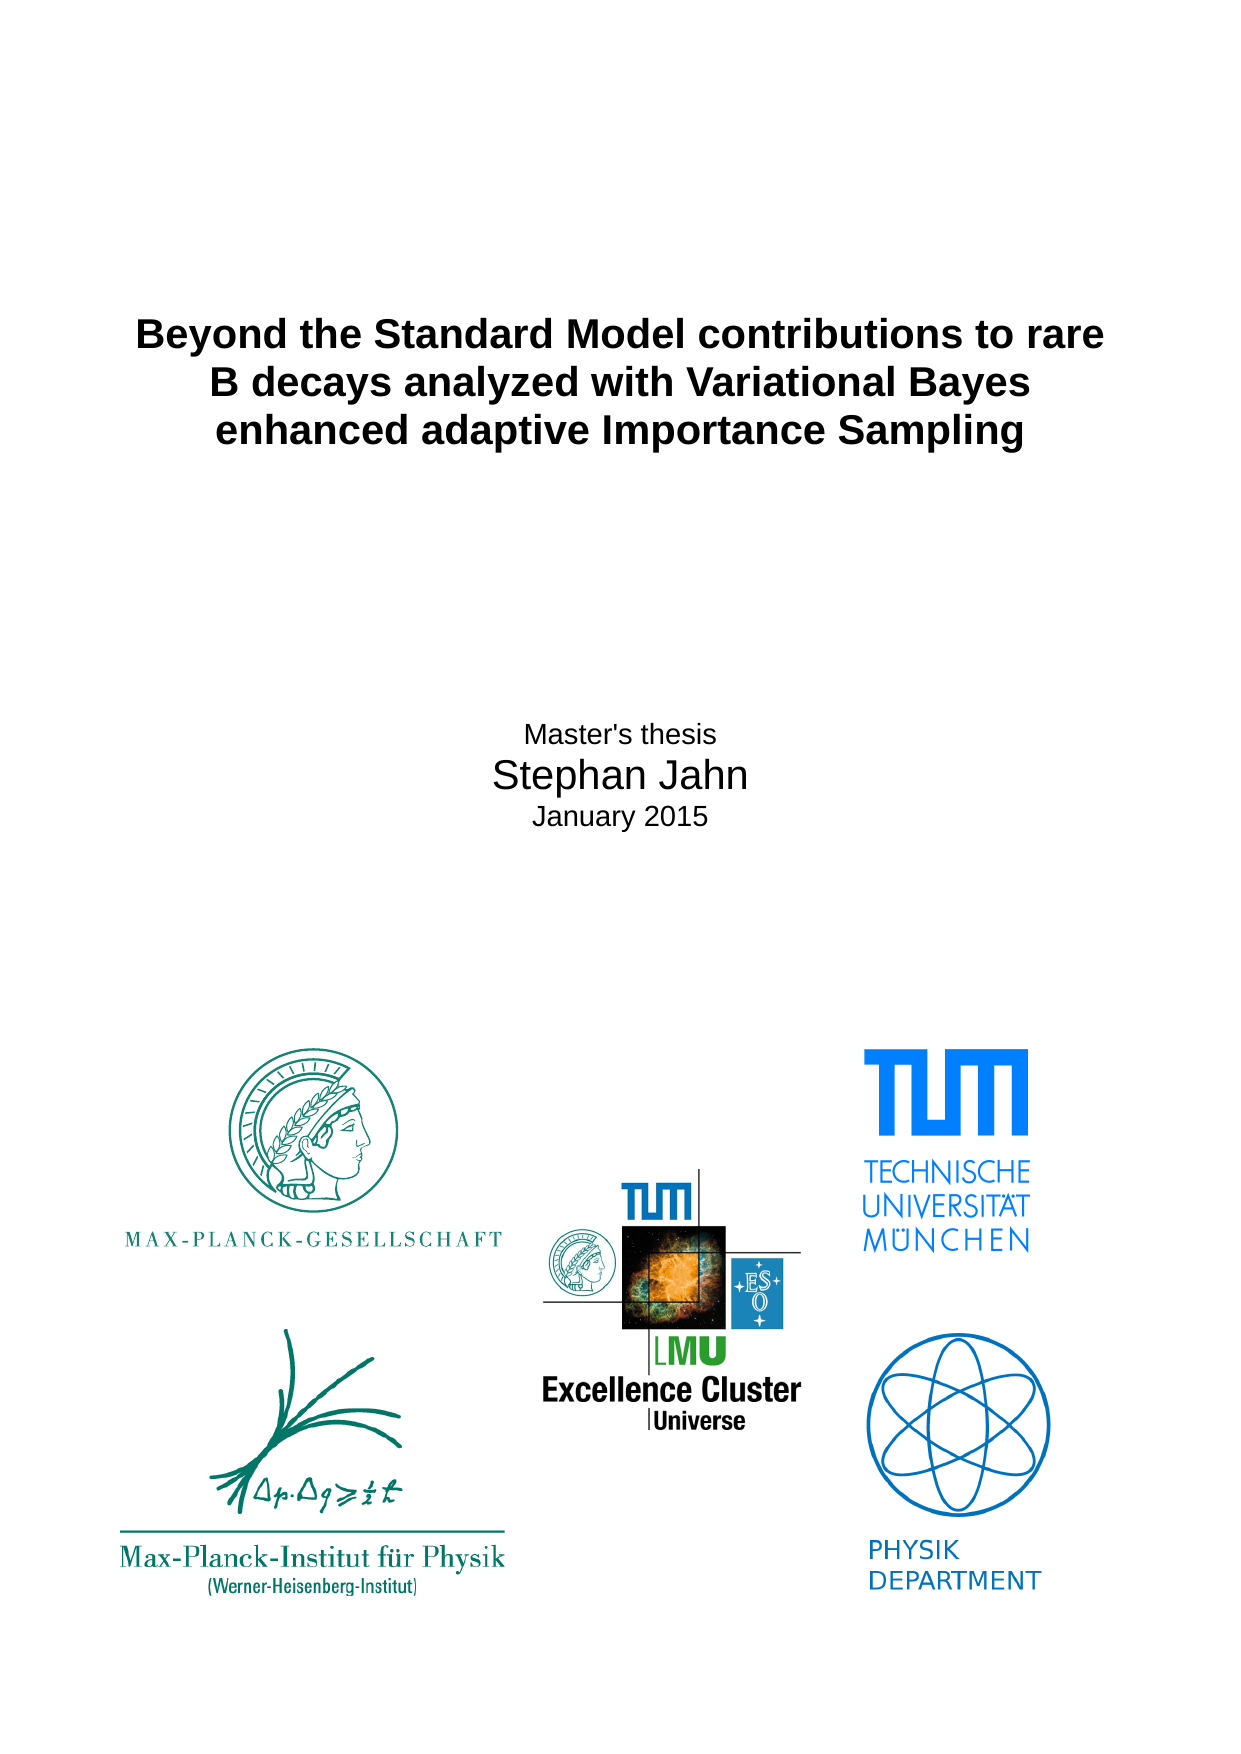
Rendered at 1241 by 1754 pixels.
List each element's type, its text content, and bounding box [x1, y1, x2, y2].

picture [840, 1026, 1053, 1276]
picture [858, 1324, 1059, 1599]
text Stephan Jahn [118, 751, 1122, 798]
picture [541, 1169, 803, 1430]
picture [120, 1329, 505, 1596]
text Beyond the Standard Model contributions to rare B decays analyzed with Variational Bayes enhanced adaptive Importance Sampling [118, 310, 1122, 453]
text January 2015 [118, 798, 1122, 832]
text Master's thesis [118, 717, 1122, 751]
